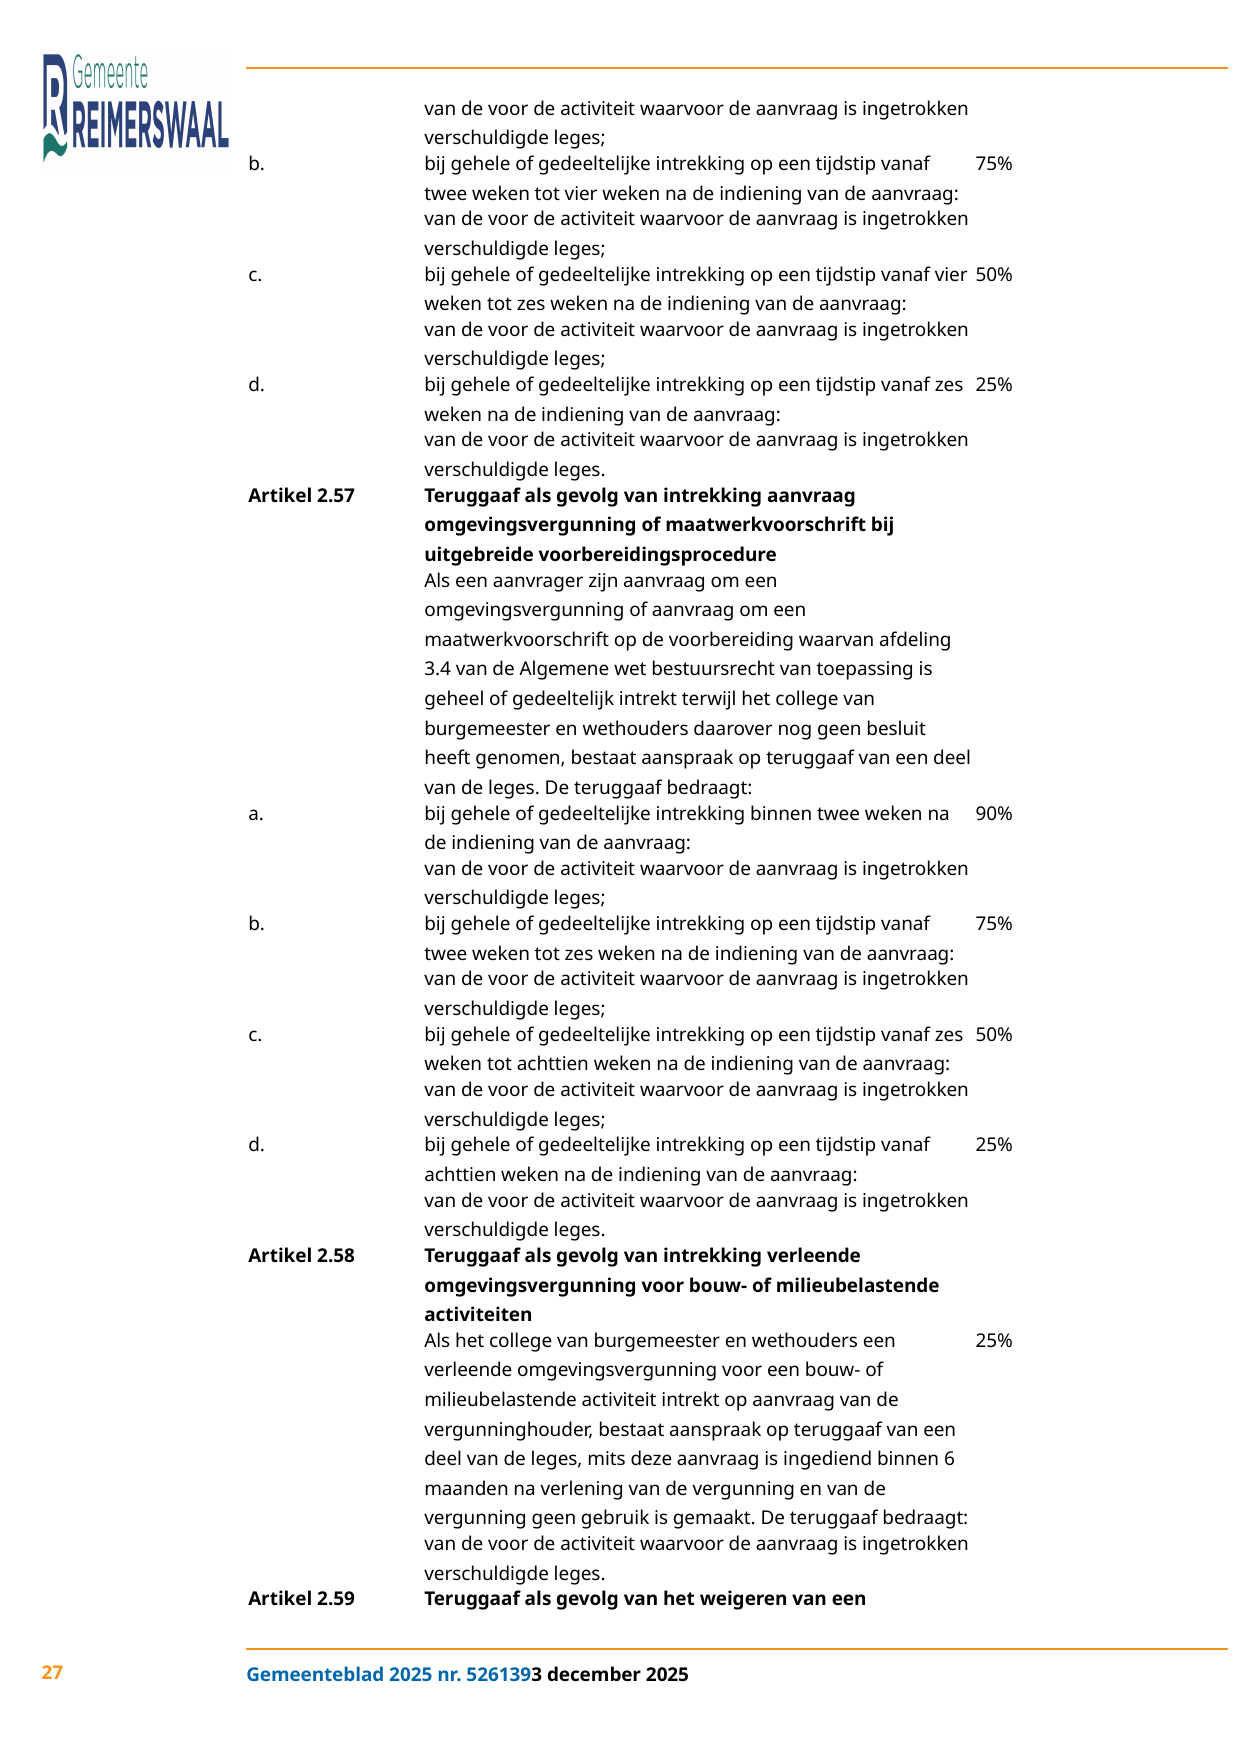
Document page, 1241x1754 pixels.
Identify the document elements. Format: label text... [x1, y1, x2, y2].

table_cell 25% [975, 1327, 1152, 1530]
table_cell [248, 1076, 424, 1132]
table_cell [248, 205, 424, 261]
table_cell [975, 316, 1152, 371]
table_cell [248, 427, 424, 482]
table_cell a. [248, 800, 424, 855]
table_cell 25% [975, 371, 1152, 427]
table_cell [975, 427, 1152, 482]
table_cell b. [248, 150, 424, 205]
picture [41, 47, 231, 172]
table_cell 25% [975, 1132, 1152, 1187]
table_cell [975, 1586, 1152, 1611]
table_cell Teruggaaf als gevolg van intrekking aanvraag omgevingsvergunning of maatwerkvoorschrift bij uitgebreide voorbereidingsprocedure [424, 482, 975, 567]
table_cell bij gehele of gedeeltelijke intrekking binnen twee weken na de indiening van de aanvraag: [424, 800, 975, 855]
table_cell bij gehele of gedeeltelijke intrekking op een tijdstip vanaf zes weken tot achttien weken na de indiening van de aanvraag: [424, 1021, 975, 1076]
table_cell Artikel 2.58 [248, 1242, 424, 1327]
table_cell van de voor de activiteit waarvoor de aanvraag is ingetrokken verschuldigde leges. [424, 1530, 975, 1586]
table_cell Teruggaaf als gevolg van het weigeren van een [424, 1586, 975, 1611]
table_cell d. [248, 371, 424, 427]
table_cell [975, 966, 1152, 1021]
table_cell 75% [975, 150, 1152, 205]
table_cell [248, 966, 424, 1021]
table_cell van de voor de activiteit waarvoor de aanvraag is ingetrokken verschuldigde leges. [424, 427, 975, 482]
table_cell 75% [975, 910, 1152, 966]
table_cell 50% [975, 1021, 1152, 1076]
table_cell [975, 1187, 1152, 1242]
table_cell [975, 205, 1152, 261]
table_cell [248, 1327, 424, 1530]
table_cell [975, 95, 1152, 150]
table_cell Artikel 2.59 [248, 1586, 424, 1611]
table_cell [248, 316, 424, 371]
table_cell [248, 1530, 424, 1586]
table_cell d. [248, 1132, 424, 1187]
table_cell bij gehele of gedeeltelijke intrekking op een tijdstip vanaf zes weken na de indiening van de aanvraag: [424, 371, 975, 427]
table_cell [248, 855, 424, 910]
table_cell van de voor de activiteit waarvoor de aanvraag is ingetrokken verschuldigde leges; [424, 95, 975, 150]
table_cell bij gehele of gedeeltelijke intrekking op een tijdstip vanaf vier weken tot zes weken na de indiening van de aanvraag: [424, 261, 975, 316]
table_cell [975, 1242, 1152, 1327]
table_cell bij gehele of gedeeltelijke intrekking op een tijdstip vanaf twee weken tot zes weken na de indiening van de aanvraag: [424, 910, 975, 966]
table_cell van de voor de activiteit waarvoor de aanvraag is ingetrokken verschuldigde leges; [424, 855, 975, 910]
table_cell van de voor de activiteit waarvoor de aanvraag is ingetrokken verschuldigde leges; [424, 316, 975, 371]
table_cell [975, 482, 1152, 567]
table_cell van de voor de activiteit waarvoor de aanvraag is ingetrokken verschuldigde leges. [424, 1187, 975, 1242]
table_cell [975, 1076, 1152, 1132]
table_cell Als een aanvrager zijn aanvraag om een omgevingsvergunning of aanvraag om een maatwerkvoorschrift op de voorbereiding waarvan afdeling 3.4 van de Algemene wet bestuursrecht van toepassing is geheel of gedeeltelijk intrekt terwijl het college van burgemeester en wethouders daarover nog geen besluit heeft genomen, bestaat aanspraak op teruggaaf van een deel van de leges. De teruggaaf bedraagt: [424, 567, 975, 800]
table_cell [975, 1530, 1152, 1586]
table_cell [248, 567, 424, 800]
table_cell c. [248, 261, 424, 316]
table_cell [248, 1187, 424, 1242]
table_cell [975, 567, 1152, 800]
table_cell van de voor de activiteit waarvoor de aanvraag is ingetrokken verschuldigde leges; [424, 1076, 975, 1132]
table_cell [248, 95, 424, 150]
table_cell 90% [975, 800, 1152, 855]
table_cell b. [248, 910, 424, 966]
table_cell bij gehele of gedeeltelijke intrekking op een tijdstip vanaf twee weken tot vier weken na de indiening van de aanvraag: [424, 150, 975, 205]
table_cell Als het college van burgemeester en wethouders een verleende omgevingsvergunning voor een bouw- of milieubelastende activiteit intrekt op aanvraag van de vergunninghouder, bestaat aanspraak op teruggaaf van een deel van de leges, mits deze aanvraag is ingediend binnen 6 maanden na verlening van de vergunning en van de vergunning geen gebruik is gemaakt. De teruggaaf bedraagt: [424, 1327, 975, 1530]
table_cell [975, 855, 1152, 910]
table_cell van de voor de activiteit waarvoor de aanvraag is ingetrokken verschuldigde leges; [424, 205, 975, 261]
table_cell bij gehele of gedeeltelijke intrekking op een tijdstip vanaf achttien weken na de indiening van de aanvraag: [424, 1132, 975, 1187]
table_cell c. [248, 1021, 424, 1076]
table_cell van de voor de activiteit waarvoor de aanvraag is ingetrokken verschuldigde leges; [424, 966, 975, 1021]
table_cell Teruggaaf als gevolg van intrekking verleende omgevingsvergunning voor bouw- of milieubelastende activiteiten [424, 1242, 975, 1327]
table_cell Artikel 2.57 [248, 482, 424, 567]
table_cell 50% [975, 261, 1152, 316]
